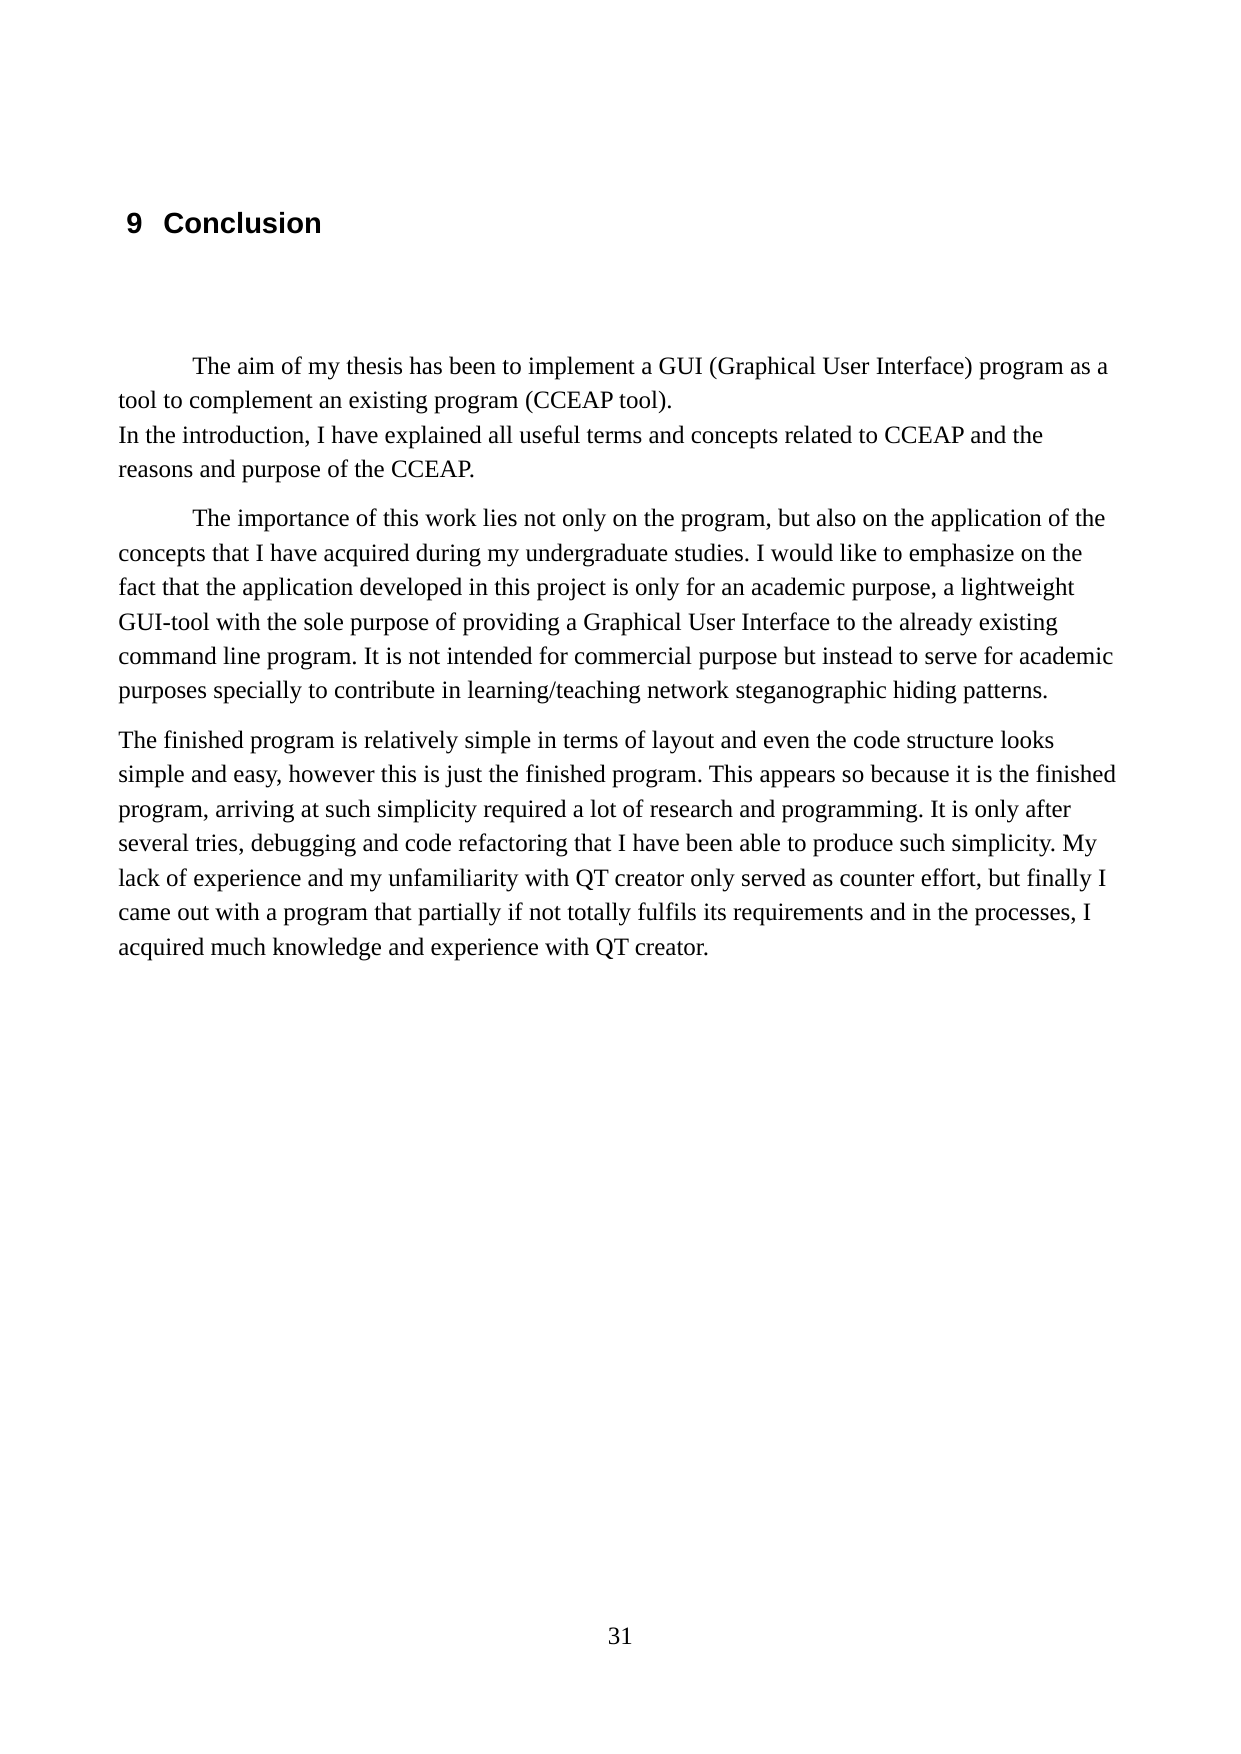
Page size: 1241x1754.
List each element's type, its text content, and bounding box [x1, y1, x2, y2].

subtitle Conclusion [118, 207, 1122, 240]
text The finished program is relatively simple in terms of layout and even the code structure looks simple and easy, however this is just the finished program. This appears so because it is the finished program, arriving at such simplicity required a lot of research and programming. It is only after several tries, debugging and code refactoring that I have been able to produce such simplicity. My lack of experience and my unfamiliarity with QT creator only served as counter effort, but finally I came out with a program that partially if not totally fulfils its requirements and in the processes, I acquired much knowledge and experience with QT creator. [118, 725, 1122, 960]
text The importance of this work lies not only on the program, but also on the application of the concepts that I have acquired during my undergraduate studies. I would like to emphasize on the fact that the application developed in this project is only for an academic purpose, a lightweight GUI-tool with the sole purpose of providing a Graphical User Interface to the already existing command line program. It is not intended for commercial purpose but instead to serve for academic purposes specially to contribute in learning/teaching network steganographic hiding patterns. [118, 503, 1122, 704]
text The aim of my thesis has been to implement a GUI (Graphical User Interface) program as a tool to complement an existing program (CCEAP tool). In the introduction, I have explained all useful terms and concepts related to CCEAP and the reasons and purpose of the CCEAP. [118, 351, 1122, 483]
